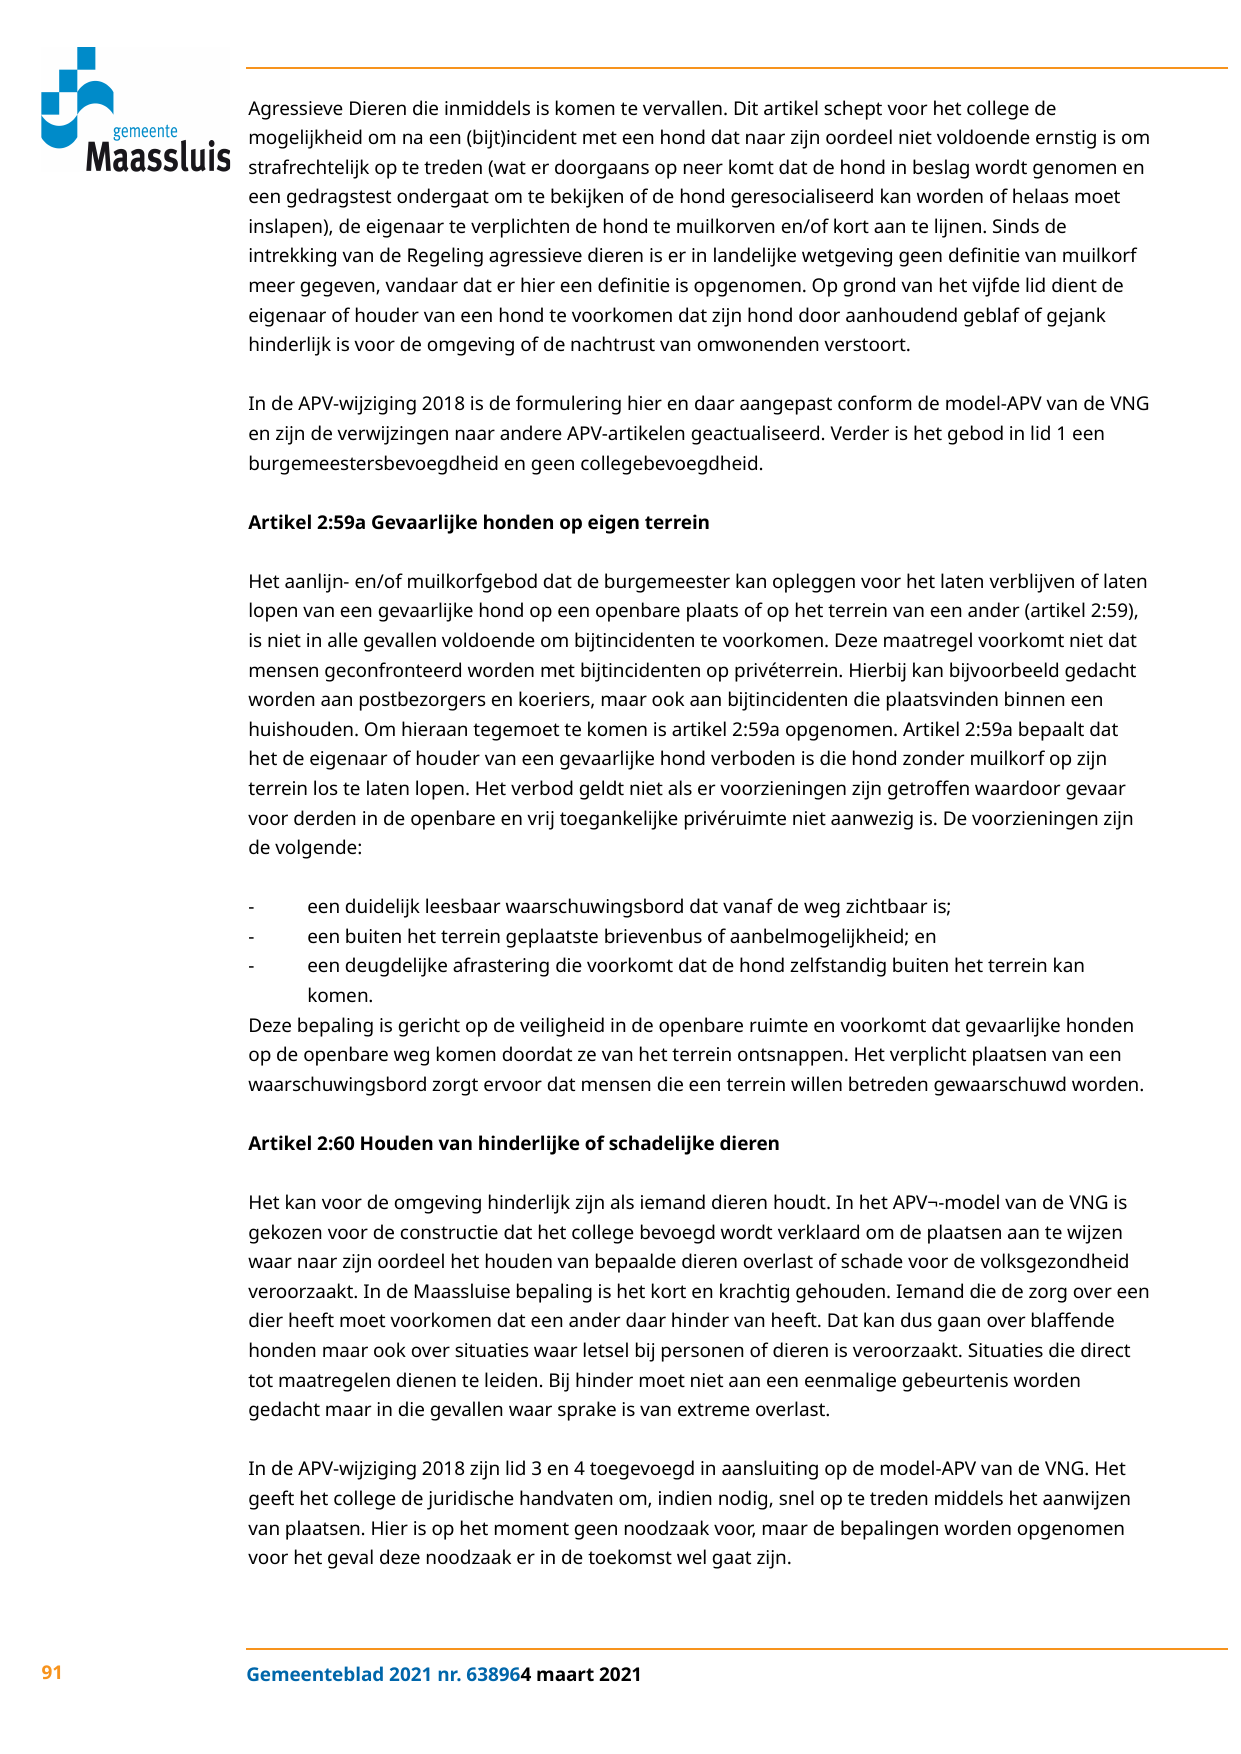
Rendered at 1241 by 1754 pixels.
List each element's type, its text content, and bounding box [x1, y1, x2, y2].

text Het kan voor de omgeving hinderlijk zijn als iemand dieren houdt. In het APV¬-model van de VNG is gekozen voor de constructie dat het college bevoegd wordt verklaard om de plaatsen aan te wijzen waar naar zijn oordeel het houden van bepaalde dieren overlast of schade voor de volksgezondheid veroorzaakt. In de Maassluise bepaling is het kort en krachtig gehouden. Iemand die de zorg over een dier heeft moet voorkomen dat een ander daar hinder van heeft. Dat kan dus gaan over blaffende honden maar ook over situaties waar letsel bij personen of dieren is veroorzaakt. Situaties die direct tot maatregelen dienen te leiden. Bij hinder moet niet aan een eenmalige gebeurtenis worden gedacht maar in die gevallen waar sprake is van extreme overlast. [248, 1189, 1152, 1422]
picture [41, 47, 77, 92]
text Agressieve Dieren die inmiddels is komen te vervallen. Dit artikel schept voor het college de mogelijkheid om na een (bijt)incident met een hond dat naar zijn oordeel niet voldoende ernstig is om strafrechtelijk op te treden (wat er doorgaans op neer komt dat de hond in beslag wordt genomen en een gedragstest ondergaat om te bekijken of de hond geresocialiseerd kan worden of helaas moet inslapen), de eigenaar te verplichten de hond te muilkorven en/of kort aan te lijnen. Sinds de intrekking van de Regeling agressieve dieren is er in landelijke wetgeving geen definitie van muilkorf meer gegeven, vandaar dat er hier een definitie is opgenomen. Op grond van het vijfde lid dient de eigenaar of houder van een hond te voorkomen dat zijn hond door aanhoudend geblaf of gejank hinderlijk is voor de omgeving of de nachtrust van omwonenden verstoort. [248, 95, 1152, 357]
picture [41, 47, 231, 172]
list een duidelijk leesbaar waarschuwingsbord dat vanaf de weg zichtbaar is; [248, 893, 1152, 919]
text In de APV-wijziging 2018 zijn lid 3 en 4 toegevoegd in aansluiting op de model-APV van de VNG. Het geeft het college de juridische handvaten om, indien nodig, snel op te treden middels het aanwijzen van plaatsen. Hier is op het moment geen noodzaak voor, maar de bepalingen worden opgenomen voor het geval deze noodzaak er in de toekomst wel gaat zijn. [248, 1456, 1152, 1570]
list een buiten het terrein geplaatste brievenbus of aanbelmogelijkheid; en [248, 923, 1152, 949]
text Deze bepaling is gericht op de veiligheid in de openbare ruimte en voorkomt dat gevaarlijke honden op de openbare weg komen doordat ze van het terrein ontsnappen. Het verplicht plaatsen van een waarschuwingsbord zorgt ervoor dat mensen die een terrein willen betreden gewaarschuwd worden. [248, 1012, 1152, 1097]
text Het aanlijn- en/of muilkorfgebod dat de burgemeester kan opleggen voor het laten verblijven of laten lopen van een gevaarlijke hond op een openbare plaats of op het terrein van een ander (artikel 2:59), is niet in alle gevallen voldoende om bijtincidenten te voorkomen. Deze maatregel voorkomt niet dat mensen geconfronteerd worden met bijtincidenten op privéterrein. Hierbij kan bijvoorbeeld gedacht worden aan postbezorgers en koeriers, maar ook aan bijtincidenten die plaatsvinden binnen een huishouden. Om hieraan tegemoet te komen is artikel 2:59a opgenomen. Artikel 2:59a bepaalt dat het de eigenaar of houder van een gevaarlijke hond verboden is die hond zonder muilkorf op zijn terrein los te laten lopen. Het verbod geldt niet als er voorzieningen zijn getroffen waardoor gevaar voor derden in de openbare en vrij toegankelijke privéruimte niet aanwezig is. De voorzieningen zijn de volgende: [248, 568, 1152, 860]
list een deugdelijke afrastering die voorkomt dat de hond zelfstandig buiten het terrein kan komen. [248, 953, 1152, 1008]
text In de APV-wijziging 2018 is de formulering hier en daar aangepast conform de model-APV van de VNG en zijn de verwijzingen naar andere APV-artikelen geactualiseerd. Verder is het gebod in lid 1 een burgemeestersbevoegdheid en geen collegebevoegdheid. [248, 391, 1152, 476]
text Artikel 2:59a Gevaarlijke honden op eigen terrein [248, 509, 1152, 535]
text Artikel 2:60 Houden van hinderlijke of schadelijke dieren [248, 1130, 1152, 1156]
